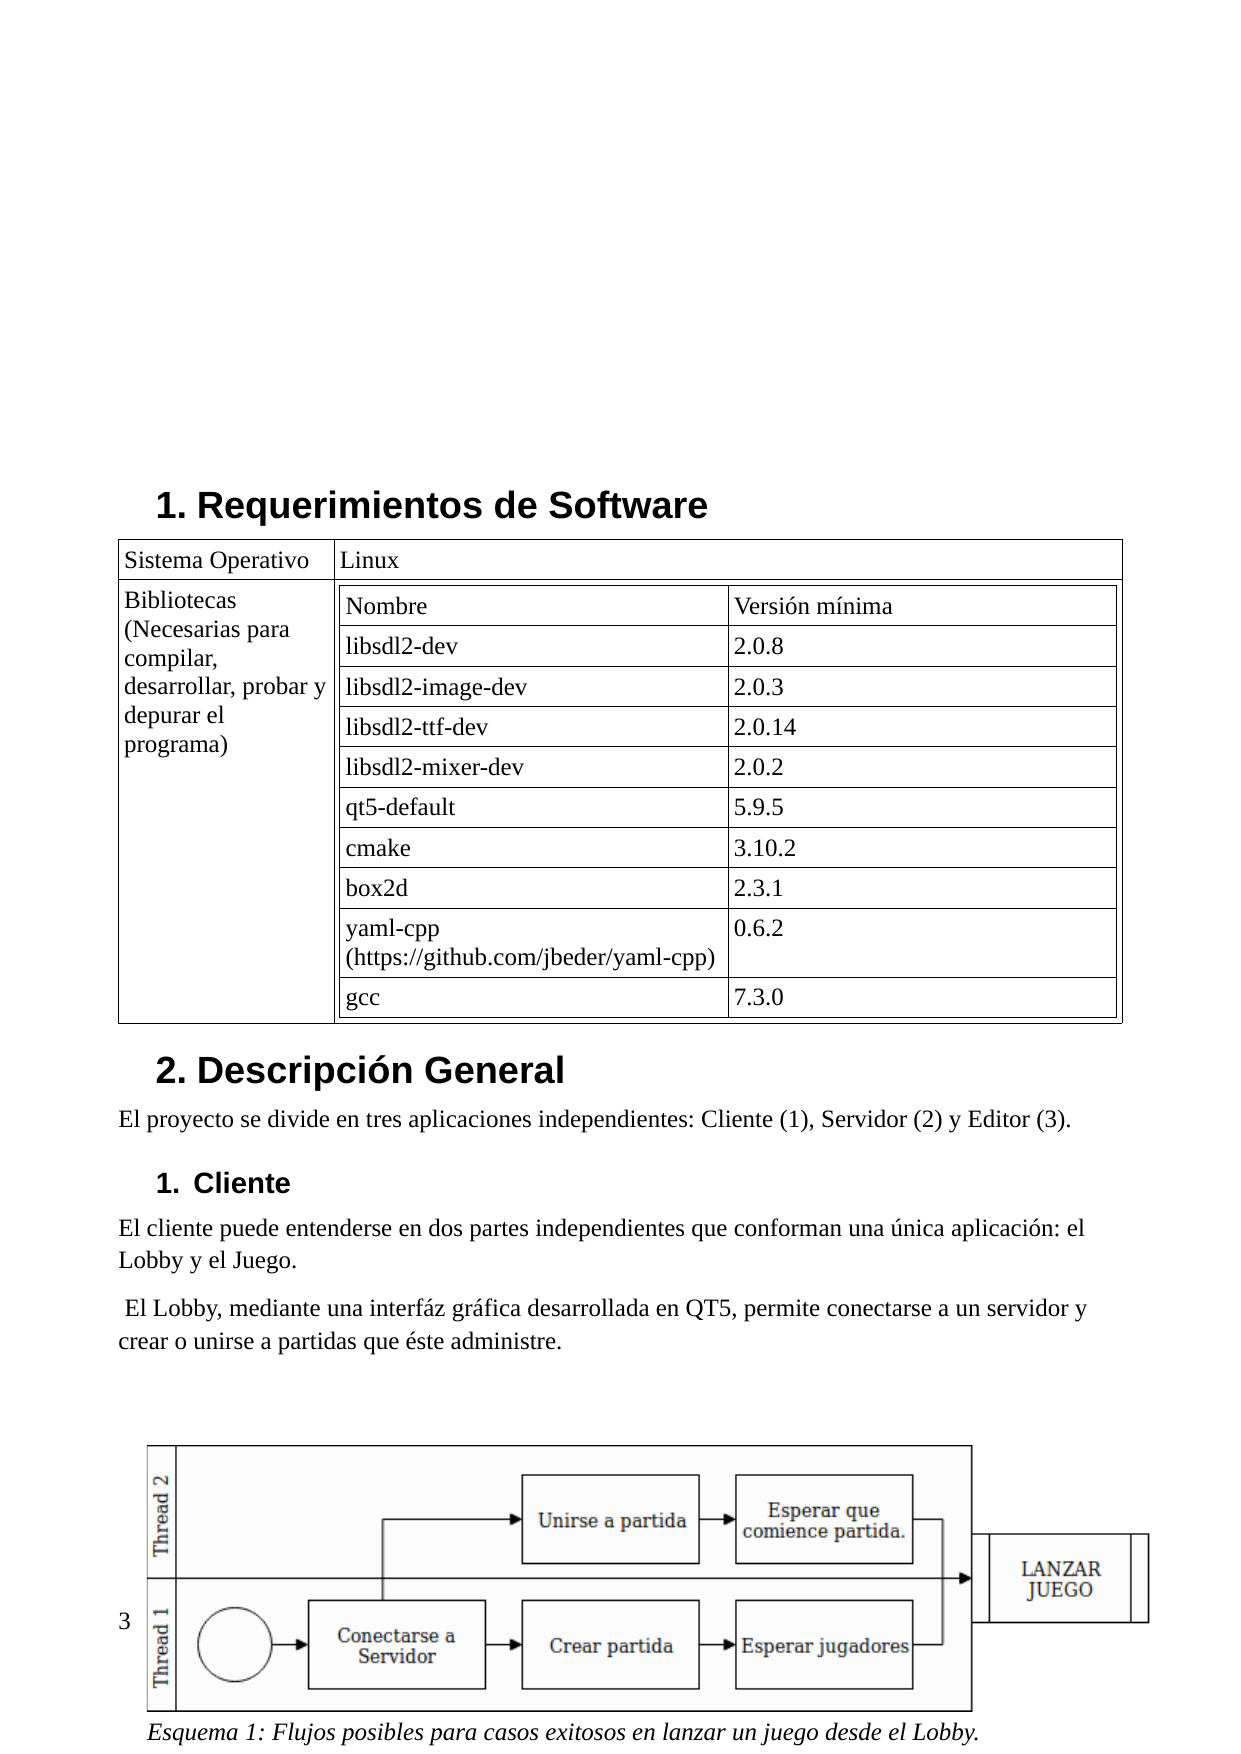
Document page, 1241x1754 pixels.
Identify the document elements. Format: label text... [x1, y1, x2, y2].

table_cell libsdl2-dev [340, 626, 728, 666]
table_cell libsdl2-ttf-dev [340, 707, 728, 746]
table_header Sistema Operativo [119, 540, 334, 579]
subtitle Descripción General [155, 1048, 1122, 1092]
table_cell 3.10.2 [729, 828, 1116, 867]
table_cell libsdl2-image-dev [340, 667, 728, 706]
text El proyecto se divide en tres aplicaciones independientes: Cliente (1), Servidor (2) y Editor (3). [118, 1104, 1122, 1133]
table_cell box2d [340, 868, 728, 908]
table_cell libsdl2-mixer-dev [340, 747, 728, 787]
table_cell 5.9.5 [729, 788, 1116, 827]
table_cell yaml-cpp (https://github.com/jbeder/yaml-cpp) [340, 909, 728, 977]
table_header Linux [335, 540, 1122, 579]
table_cell 2.0.2 [729, 747, 1116, 787]
text [147, 1433, 1151, 1445]
table_cell cmake [340, 828, 728, 867]
text Esquema 1: Flujos posibles para casos exitosos en lanzar un juego desde el Lobby. [147, 1712, 1151, 1746]
table_cell qt5-default [340, 788, 728, 827]
table_cell 7.3.0 [729, 978, 1116, 1017]
subtitle Requerimientos de Software [155, 483, 1122, 526]
table_cell 2.3.1 [729, 868, 1116, 908]
subtitle Cliente [156, 1166, 1122, 1200]
table_cell 0.6.2 [729, 909, 1116, 977]
table_cell 2.0.3 [729, 667, 1116, 706]
text El cliente puede entenderse en dos partes independientes que conforman una única aplicación: el Lobby y el Juego. [118, 1213, 1122, 1274]
table_cell 2.0.8 [729, 626, 1116, 666]
table_cell [335, 580, 1122, 1023]
table_header Versión mínima [729, 586, 1116, 625]
picture [146, 1445, 1151, 1712]
text El Lobby, mediante una interfáz gráfica desarrollada en QT5, permite conectarse a un servidor y crear o unirse a partidas que éste administre. [118, 1293, 1122, 1355]
table_cell gcc [340, 978, 728, 1017]
table_header Nombre [340, 586, 728, 625]
table_cell 2.0.14 [729, 707, 1116, 746]
table_cell Bibliotecas (Necesarias para compilar, desarrollar, probar y depurar el programa) [119, 580, 334, 1023]
